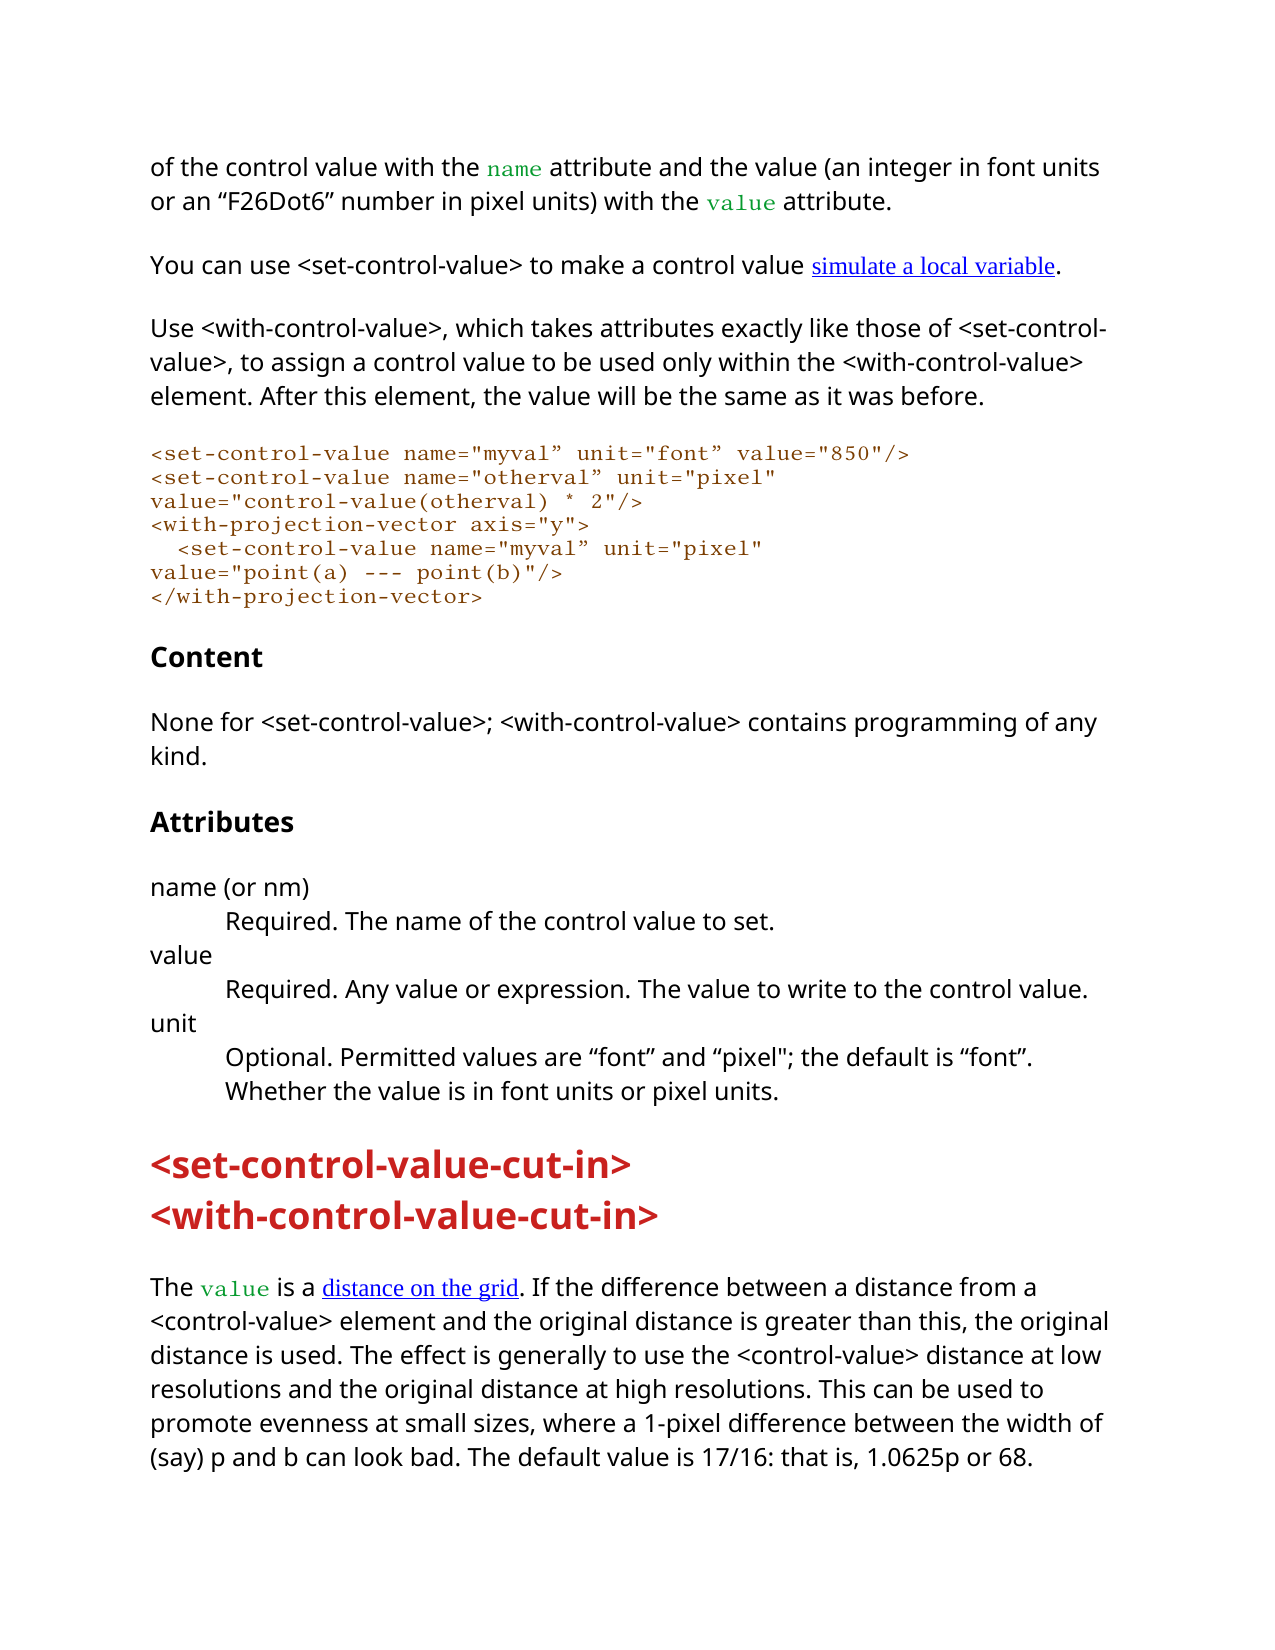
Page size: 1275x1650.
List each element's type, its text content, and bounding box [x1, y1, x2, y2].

text Required. The name of the control value to set. [225, 904, 1125, 938]
text <set-control-value name="myval” unit="font” value="850"/> [150, 442, 1125, 466]
text <set-control-value name="otherval” unit="pixel" [150, 466, 1125, 489]
subtitle Attributes [150, 802, 1125, 840]
text Optional. Permitted values are “font” and “pixel"; the default is “font”. Whether the value is in font units or pixel units. [225, 1040, 1125, 1108]
subtitle Content [150, 637, 1125, 676]
text You can use <set-control-value> to make a control value simulate a local variable. [150, 247, 1125, 281]
text <with-projection-vector axis="y"> [150, 513, 1125, 537]
text value="point(a) --- point(b)"/> [150, 561, 1125, 584]
text Required. Any value or expression. The value to write to the control value. [225, 972, 1125, 1006]
text of the control value with the name attribute and the value (an integer in font units or an “F26Dot6” number in pixel units) with the value attribute. [150, 150, 1125, 218]
text name (or nm) [150, 869, 1125, 904]
text unit [150, 1006, 1125, 1040]
text value [150, 938, 1125, 972]
text The value is a distance on the grid. If the difference between a distance from a <control-value> element and the original distance is greater than this, the original distance is used. The effect is generally to use the <control-value> distance at low resolutions and the original distance at high resolutions. This can be used to promote evenness at small sizes, where a 1-pixel difference between the width of (say) p and b can look bad. The default value is 17/16: that is, 1.0625p or 68. [150, 1269, 1125, 1474]
subtitle <set-control-value-cut-in> <with-control-value-cut-in> [150, 1138, 1125, 1240]
text None for <set-control-value>; <with-control-value> contains programming of any kind. [150, 705, 1125, 773]
text </with-projection-vector> [150, 584, 1125, 608]
text value="control-value(otherval) * 2"/> [150, 489, 1125, 513]
text <set-control-value name="myval” unit="pixel" [150, 537, 1125, 561]
text Use <with-control-value>, which takes attributes exactly like those of <set-control-value>, to assign a control value to be used only within the <with-control-value> element. After this element, the value will be the same as it was before. [150, 311, 1125, 413]
